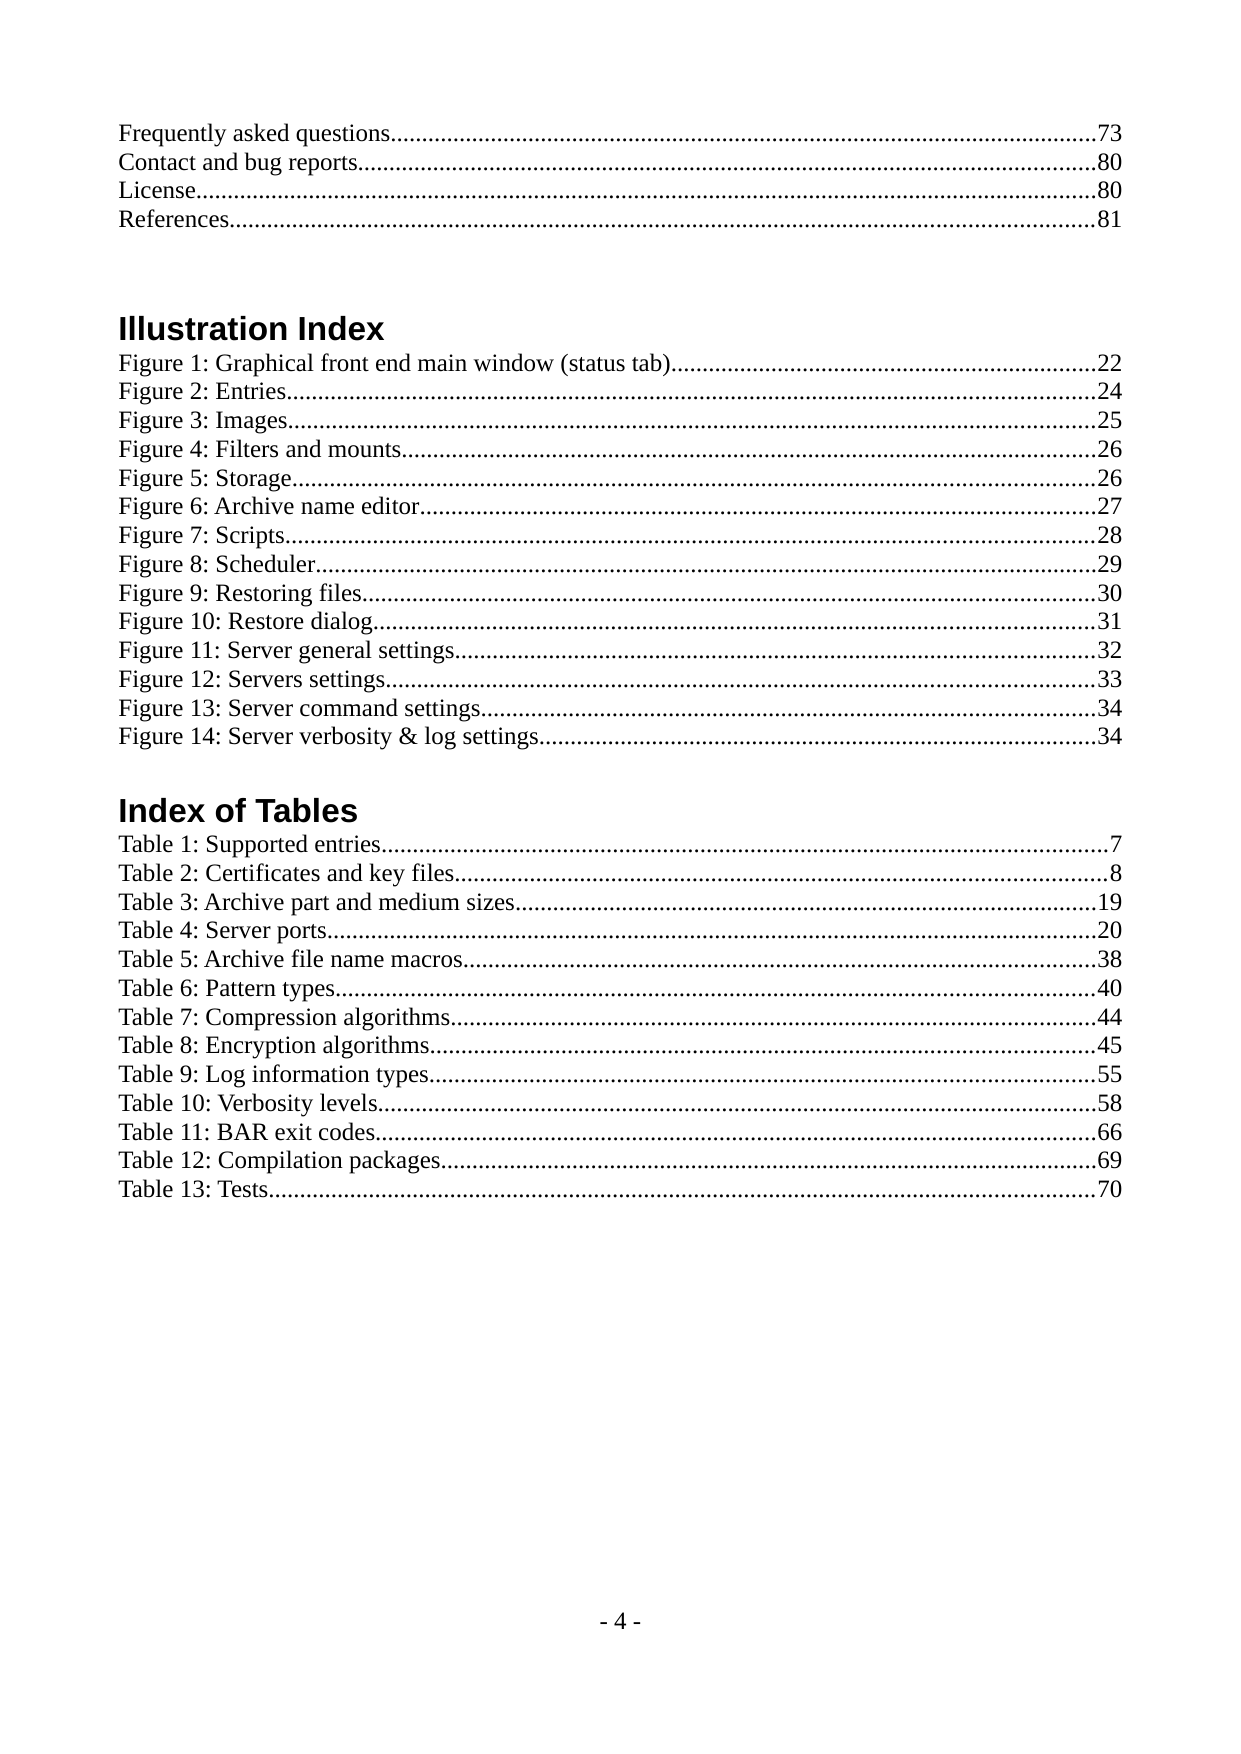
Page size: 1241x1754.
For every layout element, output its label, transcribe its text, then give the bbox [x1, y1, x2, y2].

text Table 9: Log information types 55 [118, 1059, 1122, 1088]
text Table 11: BAR exit codes 66 [118, 1117, 1122, 1145]
text Table 10: Verbosity levels 58 [118, 1088, 1122, 1117]
text References 81 [118, 204, 1122, 233]
subtitle Illustration Index [118, 309, 1122, 348]
text License 80 [118, 176, 1122, 204]
text Table 8: Encryption algorithms 45 [118, 1030, 1122, 1059]
text Figure 13: Server command settings 34 [118, 693, 1122, 721]
subtitle Index of Tables [118, 791, 1122, 829]
text Table 13: Tests 70 [118, 1174, 1122, 1203]
text Figure 7: Scripts 28 [118, 520, 1122, 549]
text Figure 3: Images 25 [118, 405, 1122, 434]
text Frequently asked questions 73 [118, 118, 1122, 147]
text Table 2: Certificates and key files 8 [118, 858, 1122, 887]
text Figure 1: Graphical front end main window (status tab) 22 [118, 348, 1122, 376]
text Table 3: Archive part and medium sizes 19 [118, 887, 1122, 915]
text Figure 11: Server general settings 32 [118, 635, 1122, 664]
text Figure 6: Archive name editor 27 [118, 491, 1122, 520]
text Table 12: Compilation packages 69 [118, 1145, 1122, 1174]
text Figure 14: Server verbosity & log settings 34 [118, 721, 1122, 750]
text Figure 10: Restore dialog 31 [118, 606, 1122, 635]
text Table 6: Pattern types 40 [118, 973, 1122, 1002]
text Table 4: Server ports 20 [118, 915, 1122, 944]
text Figure 5: Storage 26 [118, 463, 1122, 491]
text Figure 9: Restoring files 30 [118, 578, 1122, 606]
text Table 1: Supported entries 7 [118, 829, 1122, 858]
text Figure 4: Filters and mounts 26 [118, 434, 1122, 463]
text Table 5: Archive file name macros 38 [118, 944, 1122, 973]
text Figure 2: Entries 24 [118, 376, 1122, 405]
text Table 7: Compression algorithms 44 [118, 1002, 1122, 1030]
text Contact and bug reports 80 [118, 147, 1122, 176]
text Figure 8: Scheduler 29 [118, 549, 1122, 578]
text Figure 12: Servers settings 33 [118, 664, 1122, 693]
